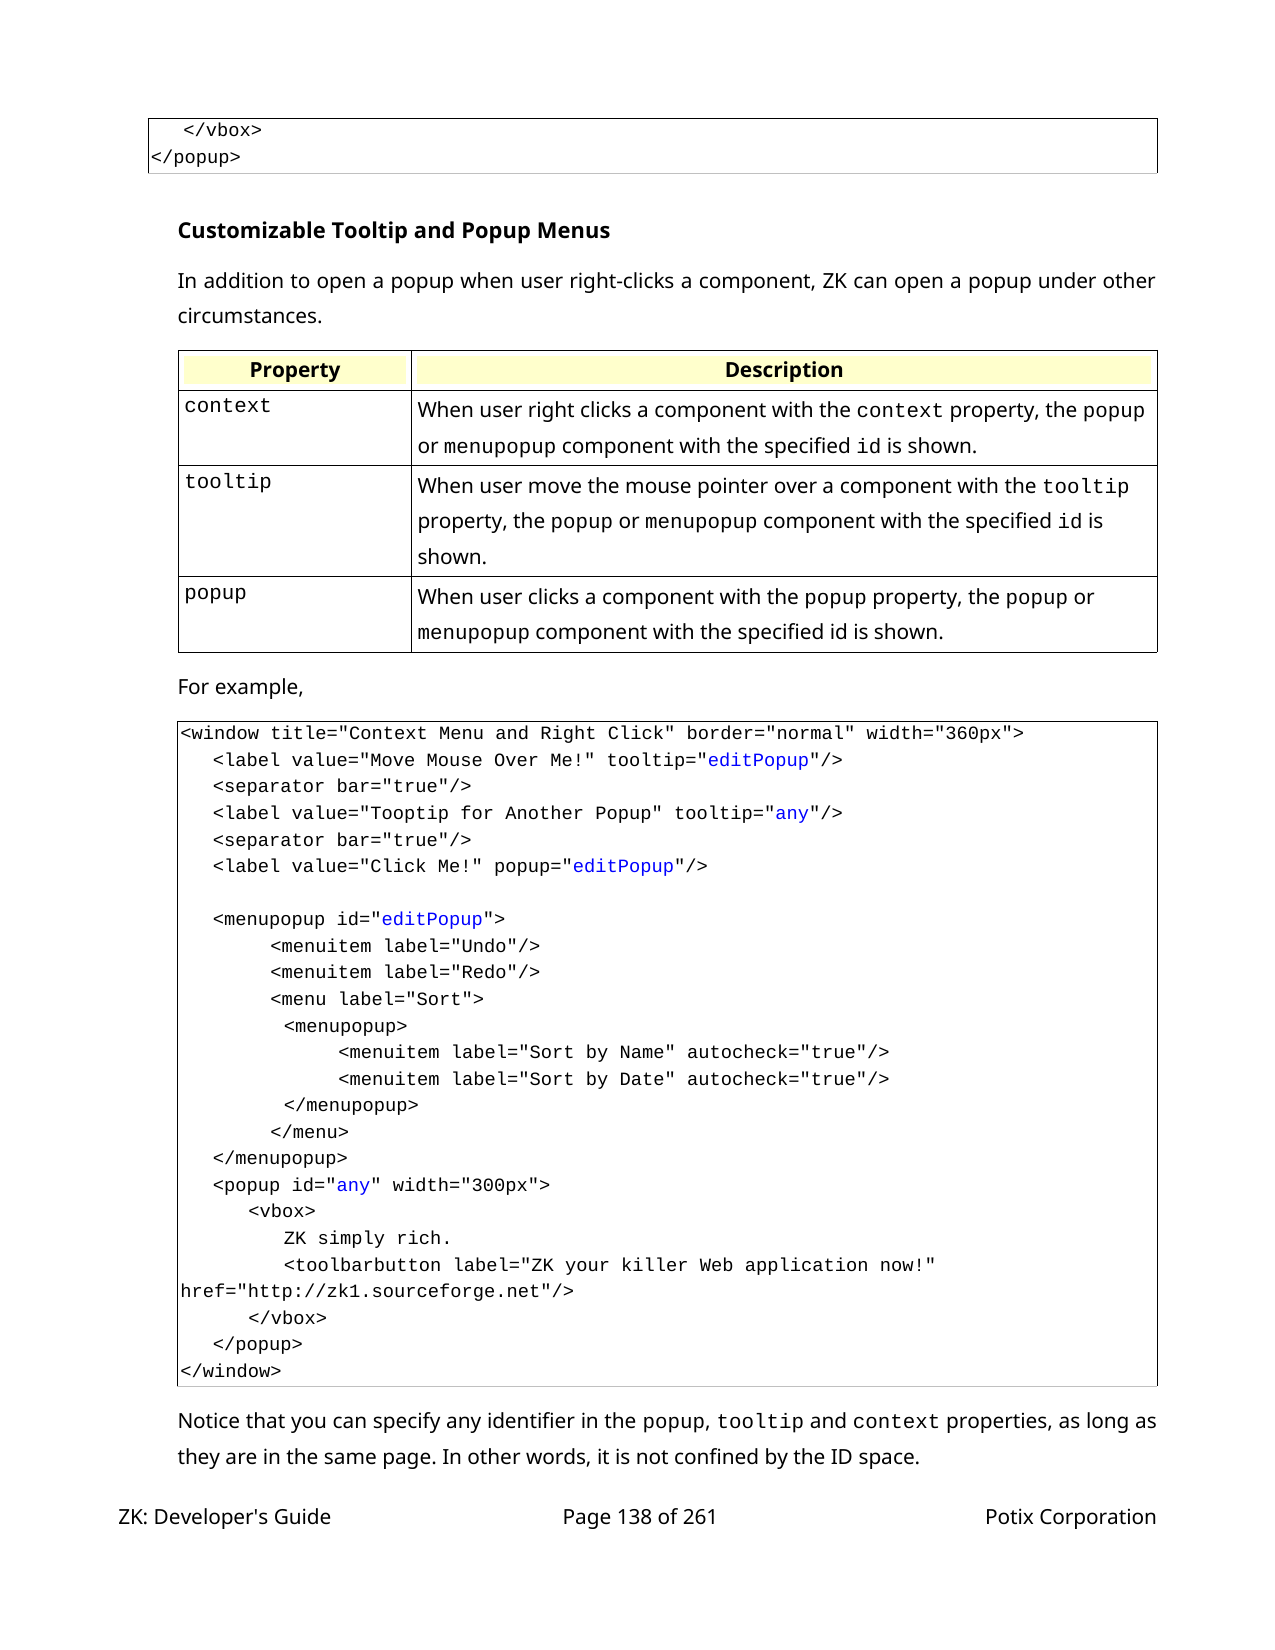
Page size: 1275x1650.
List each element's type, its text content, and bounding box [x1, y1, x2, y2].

text Notice that you can specify any identifier in the popup, tooltip and context properties, as long as they are in the same page. In other words, it is not confined by the ID space. [177, 1407, 1157, 1470]
table_cell context [179, 391, 411, 465]
table_cell When user clicks a component with the popup property, the popup or menupopup component with the specified id is shown. [412, 577, 1157, 652]
text </popup> [149, 145, 1157, 173]
table_cell When user right clicks a component with the context property, the popup or menupopup component with the specified id is shown. [412, 391, 1157, 465]
table_cell tooltip [179, 466, 411, 576]
text In addition to open a popup when user right-clicks a component, ZK can open a popup under other circumstances. [177, 266, 1157, 329]
table_header Description [412, 351, 1157, 390]
text </vbox> [149, 119, 1157, 142]
text For example, [177, 672, 1157, 701]
table_cell When user move the mouse pointer over a component with the tooltip property, the popup or menupopup component with the specified id is shown. [412, 466, 1157, 576]
table_cell popup [179, 577, 411, 652]
text <window title="Context Menu and Right Click" border="normal" width="360px"> <label value="Move Mouse Over Me!" tooltip="editPopup"/> <separator bar="true"/> <label value="Tooptip for Another Popup" tooltip="any"/> <separator bar="true"/> <label value="Click Me!" popup="editPopup"/> <menupopup id="editPopup"> <menuitem label="Undo"/> <menuitem label="Redo"/> <menu label="Sort"> <menupopup> <menuitem label="Sort by Name" autocheck="true"/> <menuitem label="Sort by Date" autocheck="true"/> </menupopup> </menu> </menupopup> <popup id="any" width="300px"> <vbox> ZK simply rich. <toolbarbutton label="ZK your killer Web application now!" href="http://zk1.sourceforge.net"/> </vbox> </popup> </window> [178, 722, 1157, 1386]
subtitle Customizable Tooltip and Popup Menus [177, 215, 1157, 245]
table_header Property [179, 351, 411, 390]
